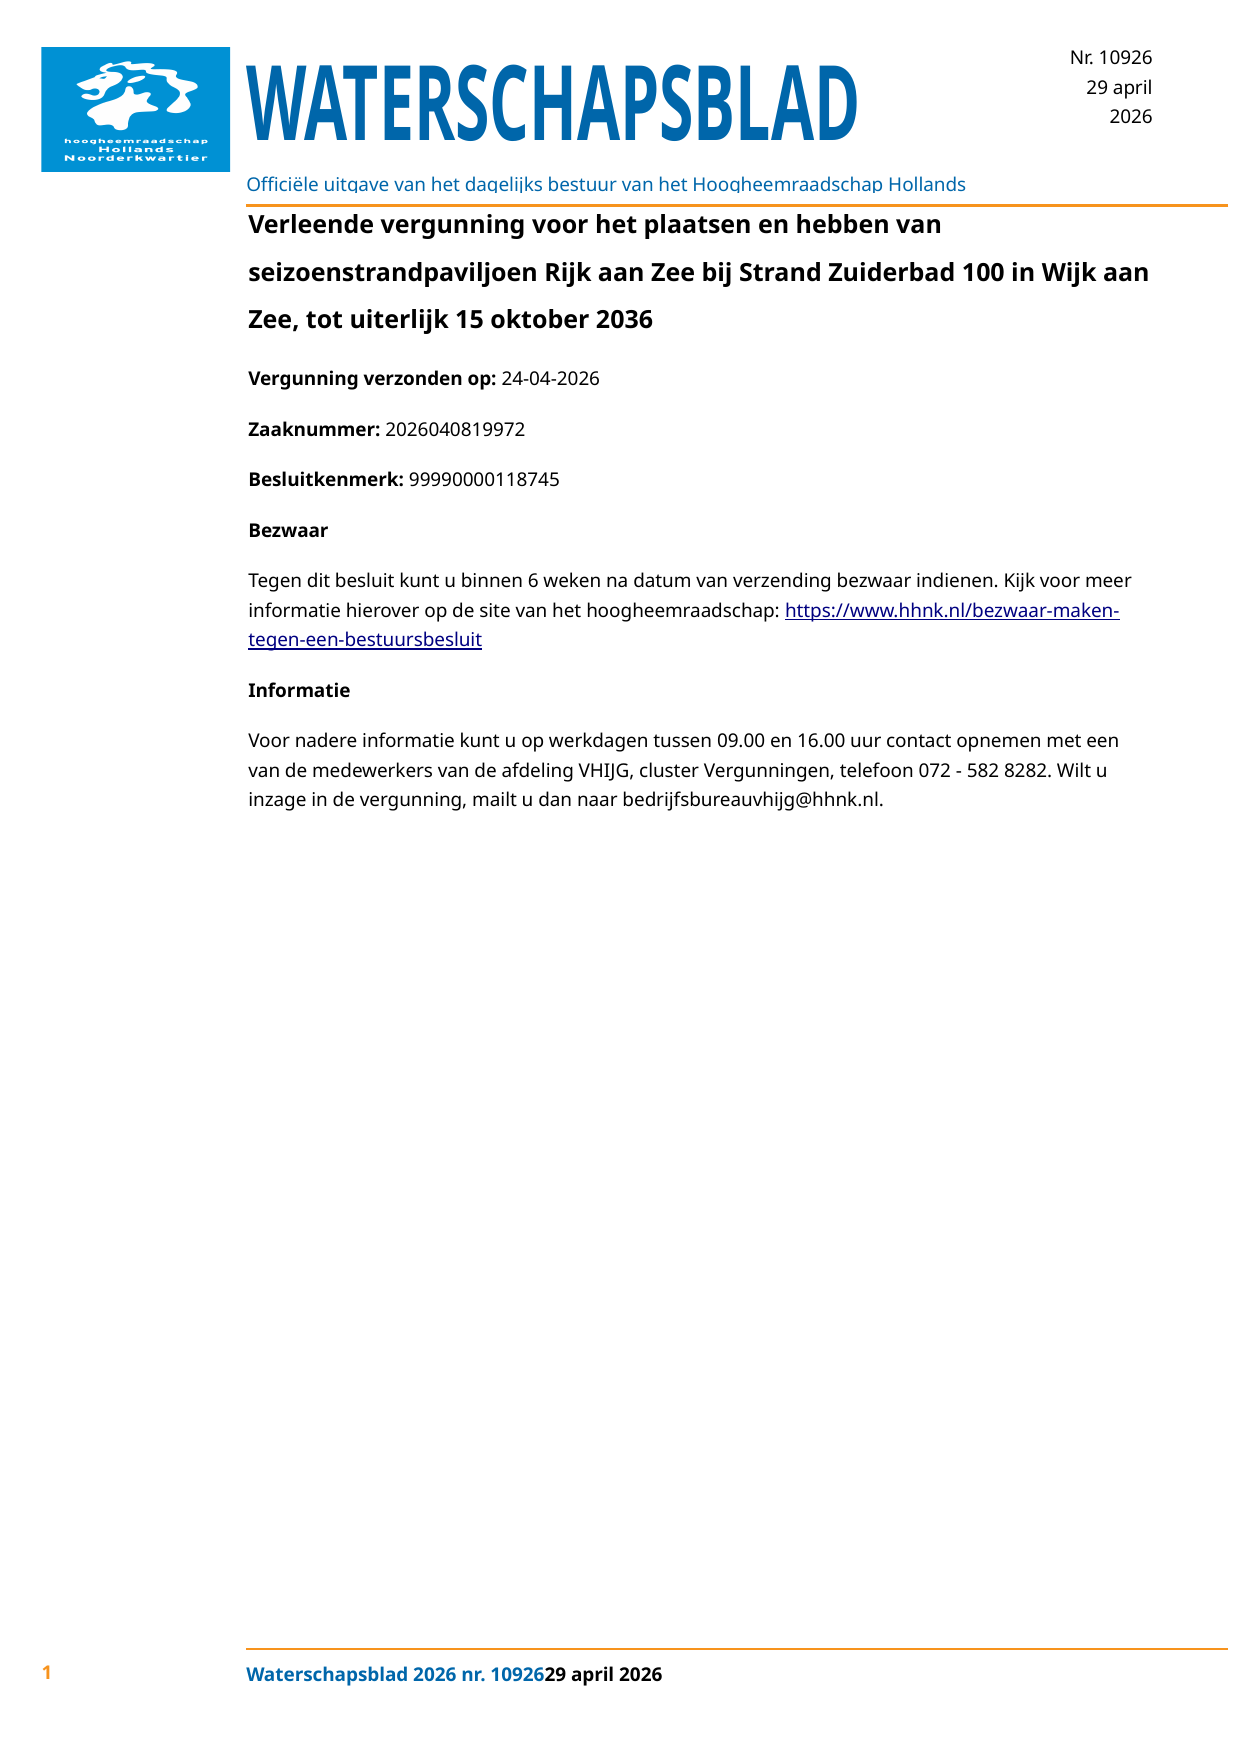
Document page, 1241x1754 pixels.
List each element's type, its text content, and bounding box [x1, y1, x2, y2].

text Verleende vergunning voor het plaatsen en hebben van seizoenstrandpaviljoen Rijk aan Zee bij Strand Zuiderbad 100 in Wijk aan Zee, tot uiterlijk 15 oktober 2036 [248, 207, 1152, 336]
text Voor nadere informatie kunt u op werkdagen tussen 09.00 en 16.00 uur contact opnemen met een van de medewerkers van de afdeling VHIJG, cluster Vergunningen, telefoon 072 - 582 8282. Wilt u inzage in de vergunning, mailt u dan naar bedrijfsbureauvhijg@hhnk.nl. [248, 727, 1152, 812]
text Tegen dit besluit kunt u binnen 6 weken na datum van verzending bezwaar indienen. Kijk voor meer informatie hierover op de site van het hoogheemraadschap: https://www.hhnk.nl/bezwaar-maken-tegen-een-bestuursbesluit [248, 567, 1152, 652]
picture [88, 87, 157, 130]
picture [129, 76, 144, 82]
text Bezwaar [248, 517, 1152, 542]
text Informatie [248, 677, 1152, 702]
text Besluitkenmerk: 99990000118745 [248, 466, 1152, 492]
text Vergunning verzonden op: 24-04-2026 [248, 366, 1152, 391]
picture [78, 64, 122, 99]
text Zaaknummer: 2026040819972 [248, 416, 1152, 442]
picture [118, 62, 197, 112]
